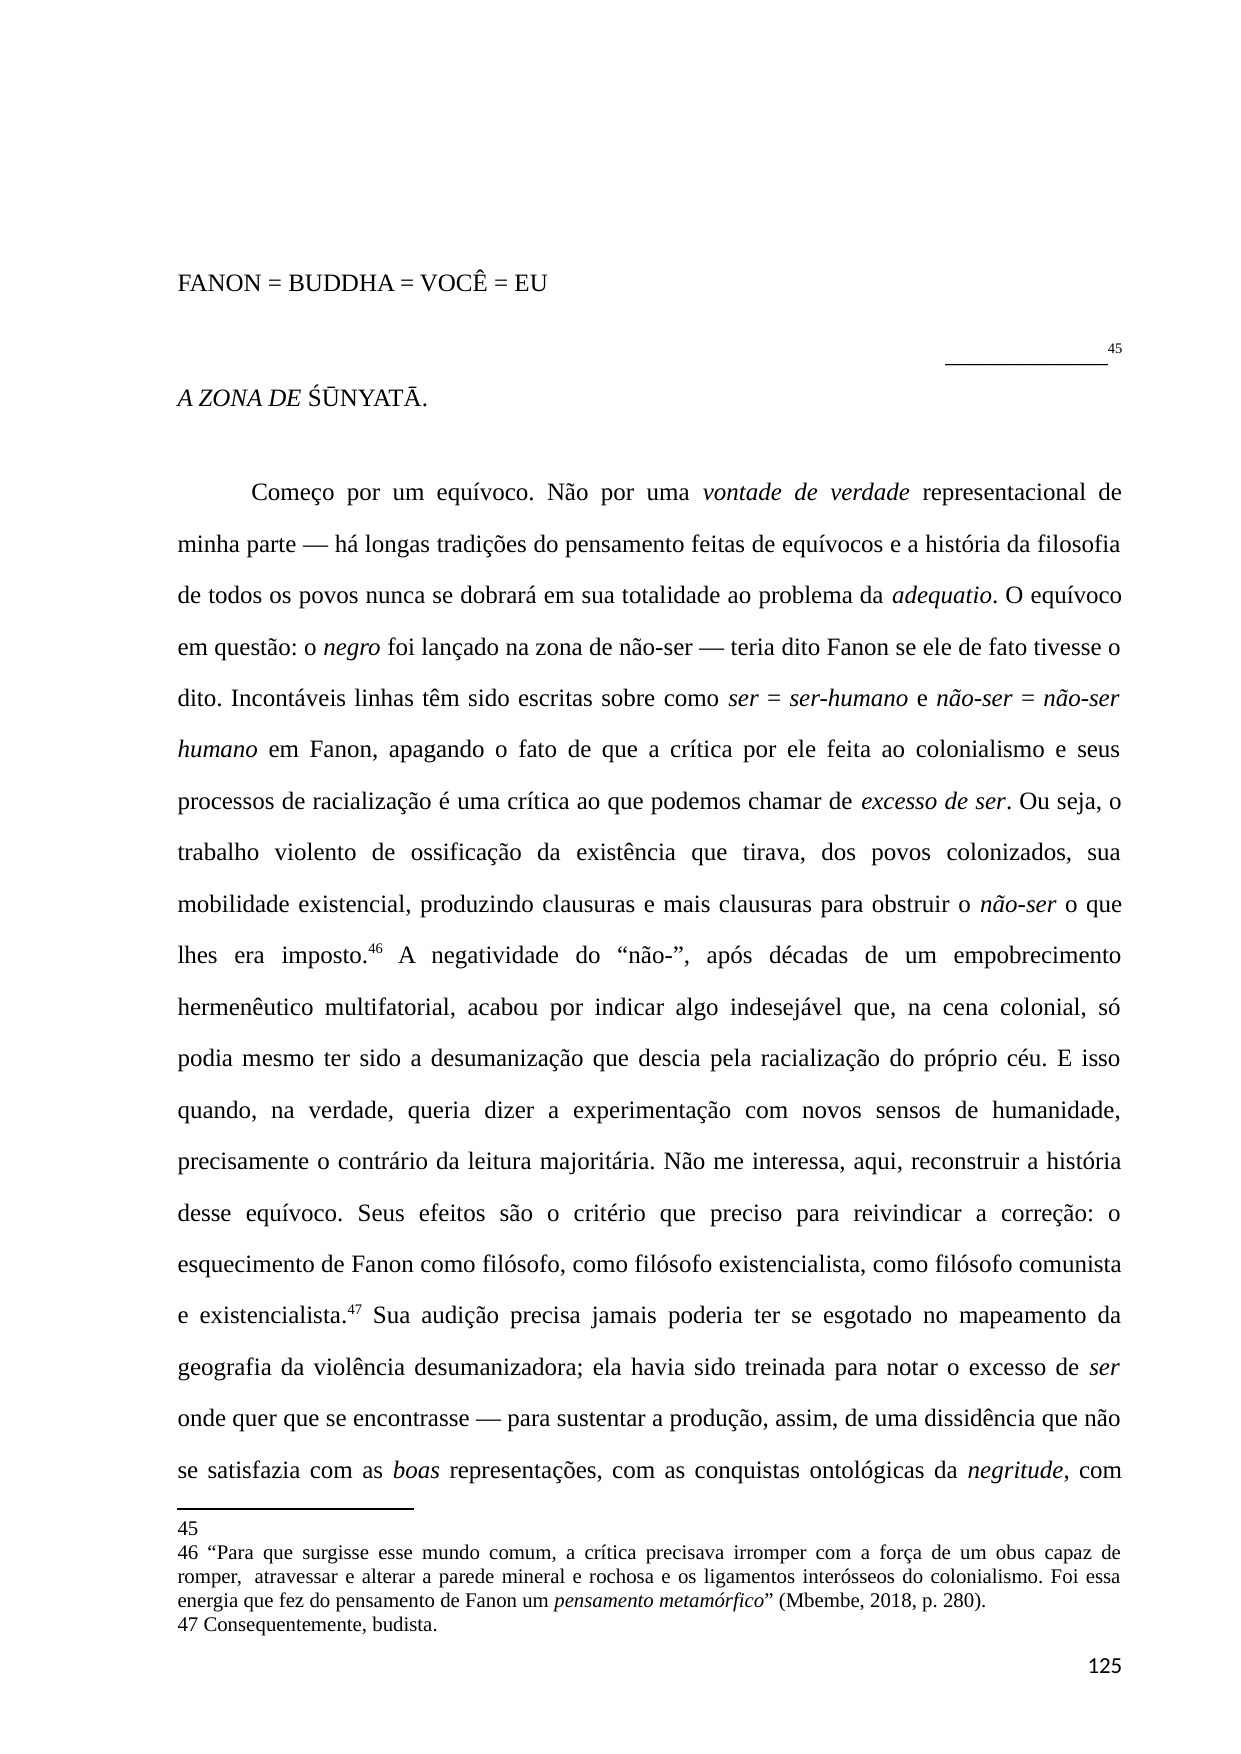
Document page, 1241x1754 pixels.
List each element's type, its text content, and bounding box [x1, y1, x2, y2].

text A ZONA DE ŚŪNYATĀ. [177, 383, 1122, 411]
text Consequentemente, budista. [177, 1612, 1122, 1636]
text Começo por um equívoco. Não por uma vontade de verdade representacional de minha parte — há longas tradições do pensamento feitas de equívocos e a história da filosofia de todos os povos nunca se dobrará em sua totalidade ao problema da adequatio. O equívoco em questão: o negro foi lançado na zona de não-ser — teria dito Fanon se ele de fato tivesse o dito. Incontáveis linhas têm sido escritas sobre como ser = ser-humano e não-ser = não-ser humano em Fanon, apagando o fato de que a crítica por ele feita ao colonialismo e seus processos de racialização é uma crítica ao que podemos chamar de excesso de ser. Ou seja, o trabalho violento de ossificação da existência que tirava, dos povos colonizados, sua mobilidade existencial, produzindo clausuras e mais clausuras para obstruir o não-ser o que lhes era imposto. A negatividade do “não-”, após décadas de um empobrecimento hermenêutico multifatorial, acabou por indicar algo indesejável que, na cena colonial, só podia mesmo ter sido a desumanização que descia pela racialização do próprio céu. E isso quando, na verdade, queria dizer a experimentação com novos sensos de humanidade, precisamente o contrário da leitura majoritária. Não me interessa, aqui, reconstruir a história desse equívoco. Seus efeitos são o critério que preciso para reivindicar a correção: o esquecimento de Fanon como filósofo, como filósofo existencialista, como filósofo comunista e existencialista. Sua audição precisa jamais poderia ter se esgotado no mapeamento da geografia da violência desumanizadora; ela havia sido treinada para notar o excesso de ser onde quer que se encontrasse — para sustentar a produção, assim, de uma dissidência que não se satisfazia com as boas representações, com as conquistas ontológicas da negritude, com [177, 477, 1122, 1484]
text ­_____________ [177, 339, 1122, 368]
subtitle FANON = BUDDHA = VOCÊ = EU [177, 268, 1122, 296]
text “Para que surgisse esse mundo comum, a crítica precisava irromper com a força de um obus capaz de romper, atravessar e alterar a parede mineral e rochosa e os ligamentos interósseos do colonialismo. Foi essa energia que fez do pensamento de Fanon um pensamento metamórfico” (Mbembe, 2018, p. 280). [177, 1539, 1122, 1612]
